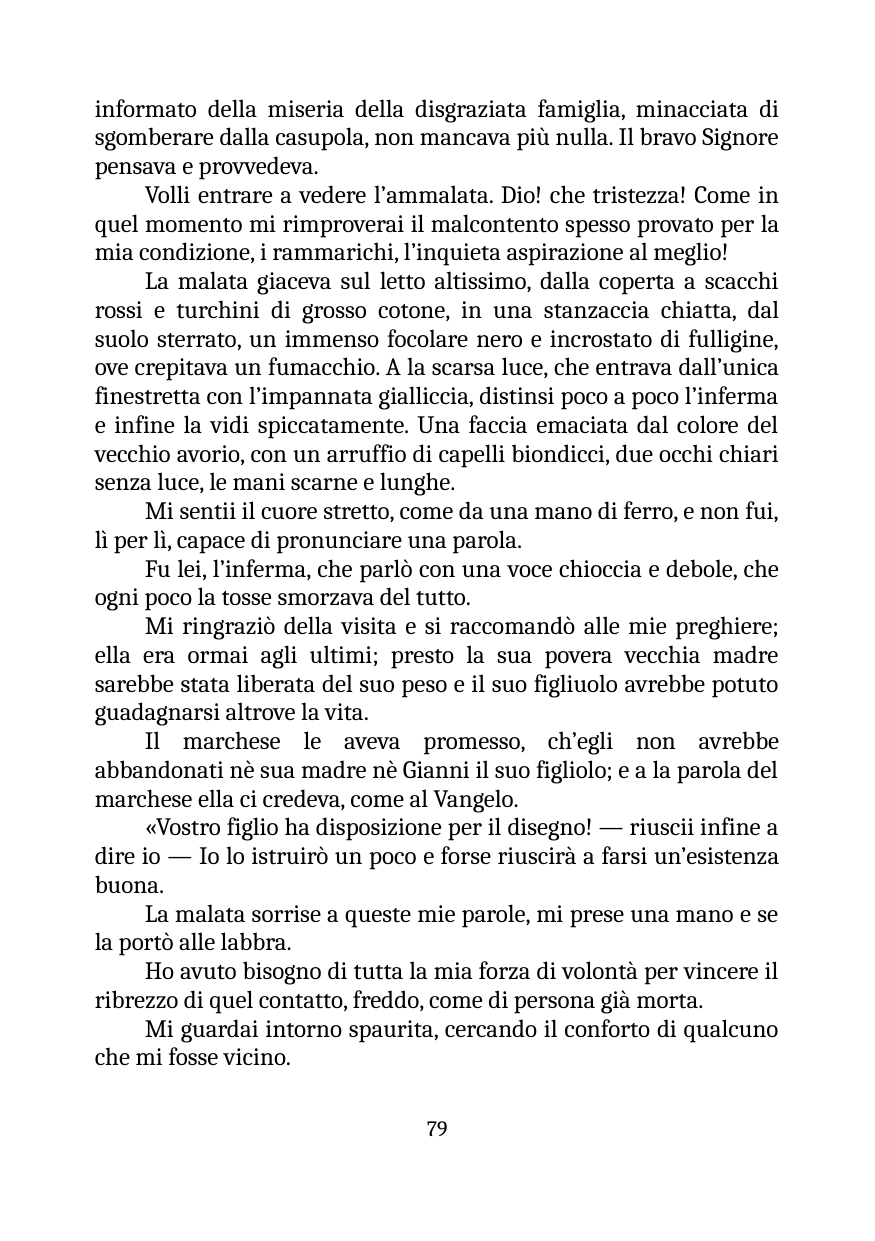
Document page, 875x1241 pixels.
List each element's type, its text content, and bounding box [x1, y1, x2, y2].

text Ho avuto bisogno di tutta la mia forza di volontà per vincere il ribrezzo di quel contatto, freddo, come di persona già morta. [94, 957, 779, 1014]
text Mi guardai intorno spaurita, cercando il conforto di qualcuno che mi fosse vicino. [94, 1014, 779, 1072]
text Fu lei, l’inferma, che parlò con una voce chioccia e debole, che ogni poco la tosse smorzava del tutto. [94, 554, 779, 612]
text Il marchese le aveva promesso, ch’egli non avrebbe abbandonati nè sua madre nè Gianni il suo figliolo; e a la parola del marchese ella ci credeva, come al Vangelo. [94, 727, 779, 813]
text La malata sorrise a queste mie parole, mi prese una mano e se la portò alle labbra. [94, 899, 779, 957]
text Volli entrare a vedere l’ammalata. Dio! che tristezza! Come in quel momento mi rimproverai il malcontento spesso provato per la mia condizione, i rammarichi, l’inquieta aspirazione al meglio! [94, 181, 779, 267]
text Mi ringraziò della visita e si raccomandò alle mie preghiere; ella era ormai agli ultimi; presto la sua povera vecchia madre sarebbe stata liberata del suo peso e il suo figliuolo avrebbe potuto guadagnarsi altrove la vita. [94, 612, 779, 727]
text La malata giaceva sul letto altissimo, dalla coperta a scacchi rossi e turchini di grosso cotone, in una stanzaccia chiatta, dal suolo sterrato, un immenso focolare nero e incrostato di fulligine, ove crepitava un fumacchio. A la scarsa luce, che entrava dall’unica finestretta con l’impannata gialliccia, distinsi poco a poco l’inferma e infine la vidi spiccatamente. Una faccia emaciata dal colore del vecchio avorio, con un arruffio di capelli biondicci, due occhi chiari senza luce, le mani scarne e lunghe. [94, 267, 779, 497]
text «Vostro figlio ha disposizione per il disegno! — riuscii infine a dire io — Io lo istruirò un poco e forse riuscirà a farsi un’esistenza buona. [94, 813, 779, 899]
text informato della miseria della disgraziata famiglia, minacciata di sgomberare dalla casupola, non mancava più nulla. Il bravo Signore pensava e provvedeva. [94, 94, 779, 181]
text Mi sentii il cuore stretto, come da una mano di ferro, e non fui, lì per lì, capace di pronunciare una parola. [94, 497, 779, 554]
